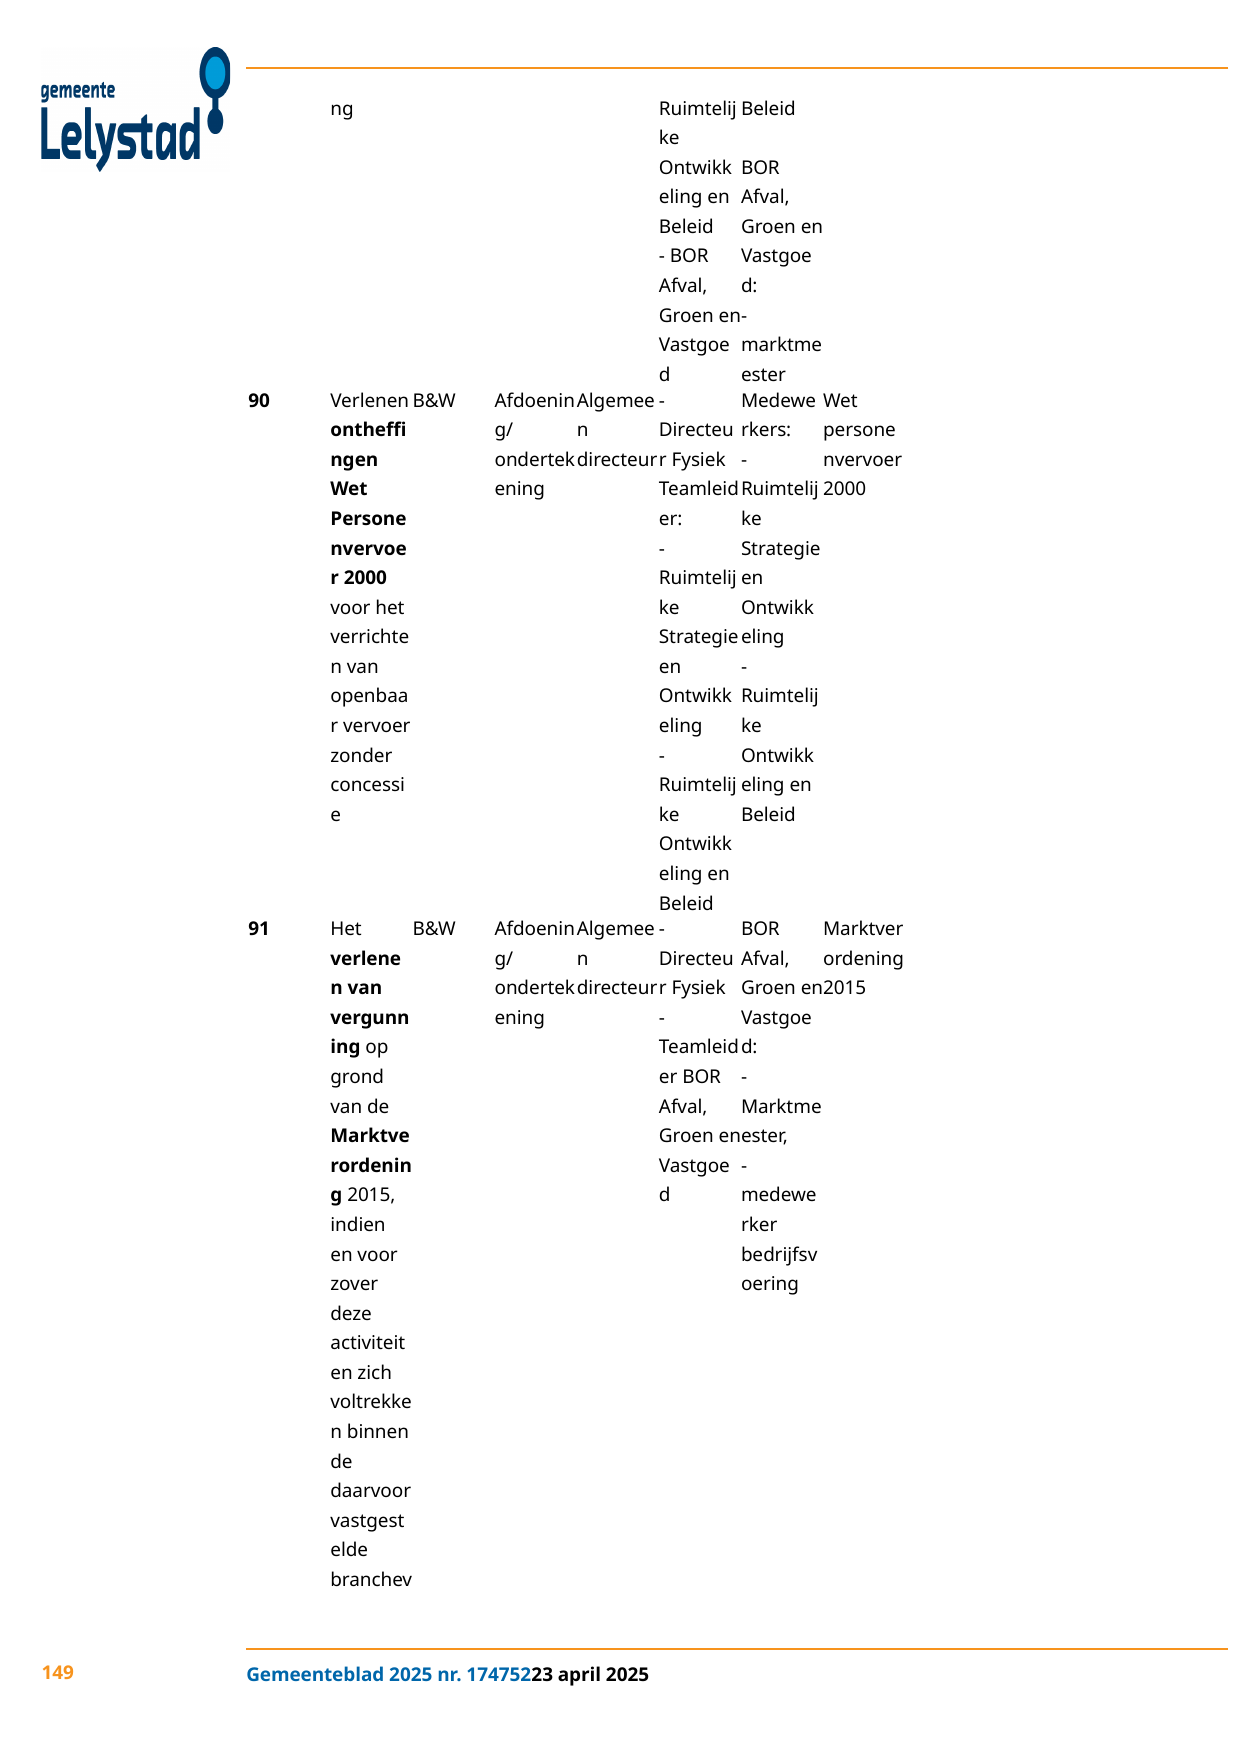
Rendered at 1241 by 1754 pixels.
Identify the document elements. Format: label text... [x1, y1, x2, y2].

table_cell Beleid BOR Afval, Groen en Vastgoed: - marktmeester [741, 95, 823, 387]
table_cell B&W [412, 915, 494, 1592]
table_cell [1069, 95, 1152, 387]
table_cell [905, 387, 987, 915]
table_cell Algemeen directeur [577, 915, 659, 1592]
table_cell - Ruimtelijke Ontwikkeling en Beleid - BOR Afval, Groen en Vastgoed [659, 95, 741, 387]
table_cell [1069, 915, 1152, 1592]
table_cell BOR Afval, Groen en Vastgoed: - Marktmeester, - medewerker bedrijfsvoering [741, 915, 823, 1592]
table_cell Afdoening/ondertekening [494, 387, 577, 915]
table_cell [412, 95, 494, 387]
table_cell [987, 915, 1069, 1592]
table_cell [987, 95, 1069, 387]
table_cell ng [330, 95, 412, 387]
table_cell 91 [248, 915, 330, 1592]
table_cell [248, 95, 330, 387]
picture [41, 47, 231, 172]
table_cell Algemeen directeur [577, 387, 659, 915]
table_cell [823, 95, 905, 387]
table_cell B&W [412, 387, 494, 915]
table_cell Verlenen ontheffingen Wet Personenvervoer 2000 voor het verrichten van openbaar vervoer zonder concessie [330, 387, 412, 915]
table_cell Medewerkers: - Ruimtelijke Strategie en Ontwikkeling - Ruimtelijke Ontwikkeling en Beleid [741, 387, 823, 915]
table_cell [987, 387, 1069, 915]
table_cell Afdoening/ondertekening [494, 915, 577, 1592]
table_cell - Directeur Fysiek - Teamleider BOR Afval, Groen en Vastgoed [659, 915, 741, 1592]
table_cell [494, 95, 577, 387]
table_cell [905, 915, 987, 1592]
table_cell 90 [248, 387, 330, 915]
table_cell Wet personenvervoer 2000 [823, 387, 905, 915]
table_cell - Directeur Fysiek Teamleider: - Ruimtelijke Strategie en Ontwikkeling - Ruimtelijke Ontwikkeling en Beleid [659, 387, 741, 915]
table_cell Marktverordening 2015 [823, 915, 905, 1592]
table_cell [577, 95, 659, 387]
table_cell Het verlenen van vergunning op grond van de Marktverordening 2015, indien en voor zover deze activiteiten zich voltrekken binnen de daarvoor vastgestelde branchev [330, 915, 412, 1592]
table_cell [1069, 387, 1152, 915]
table_cell [905, 95, 987, 387]
